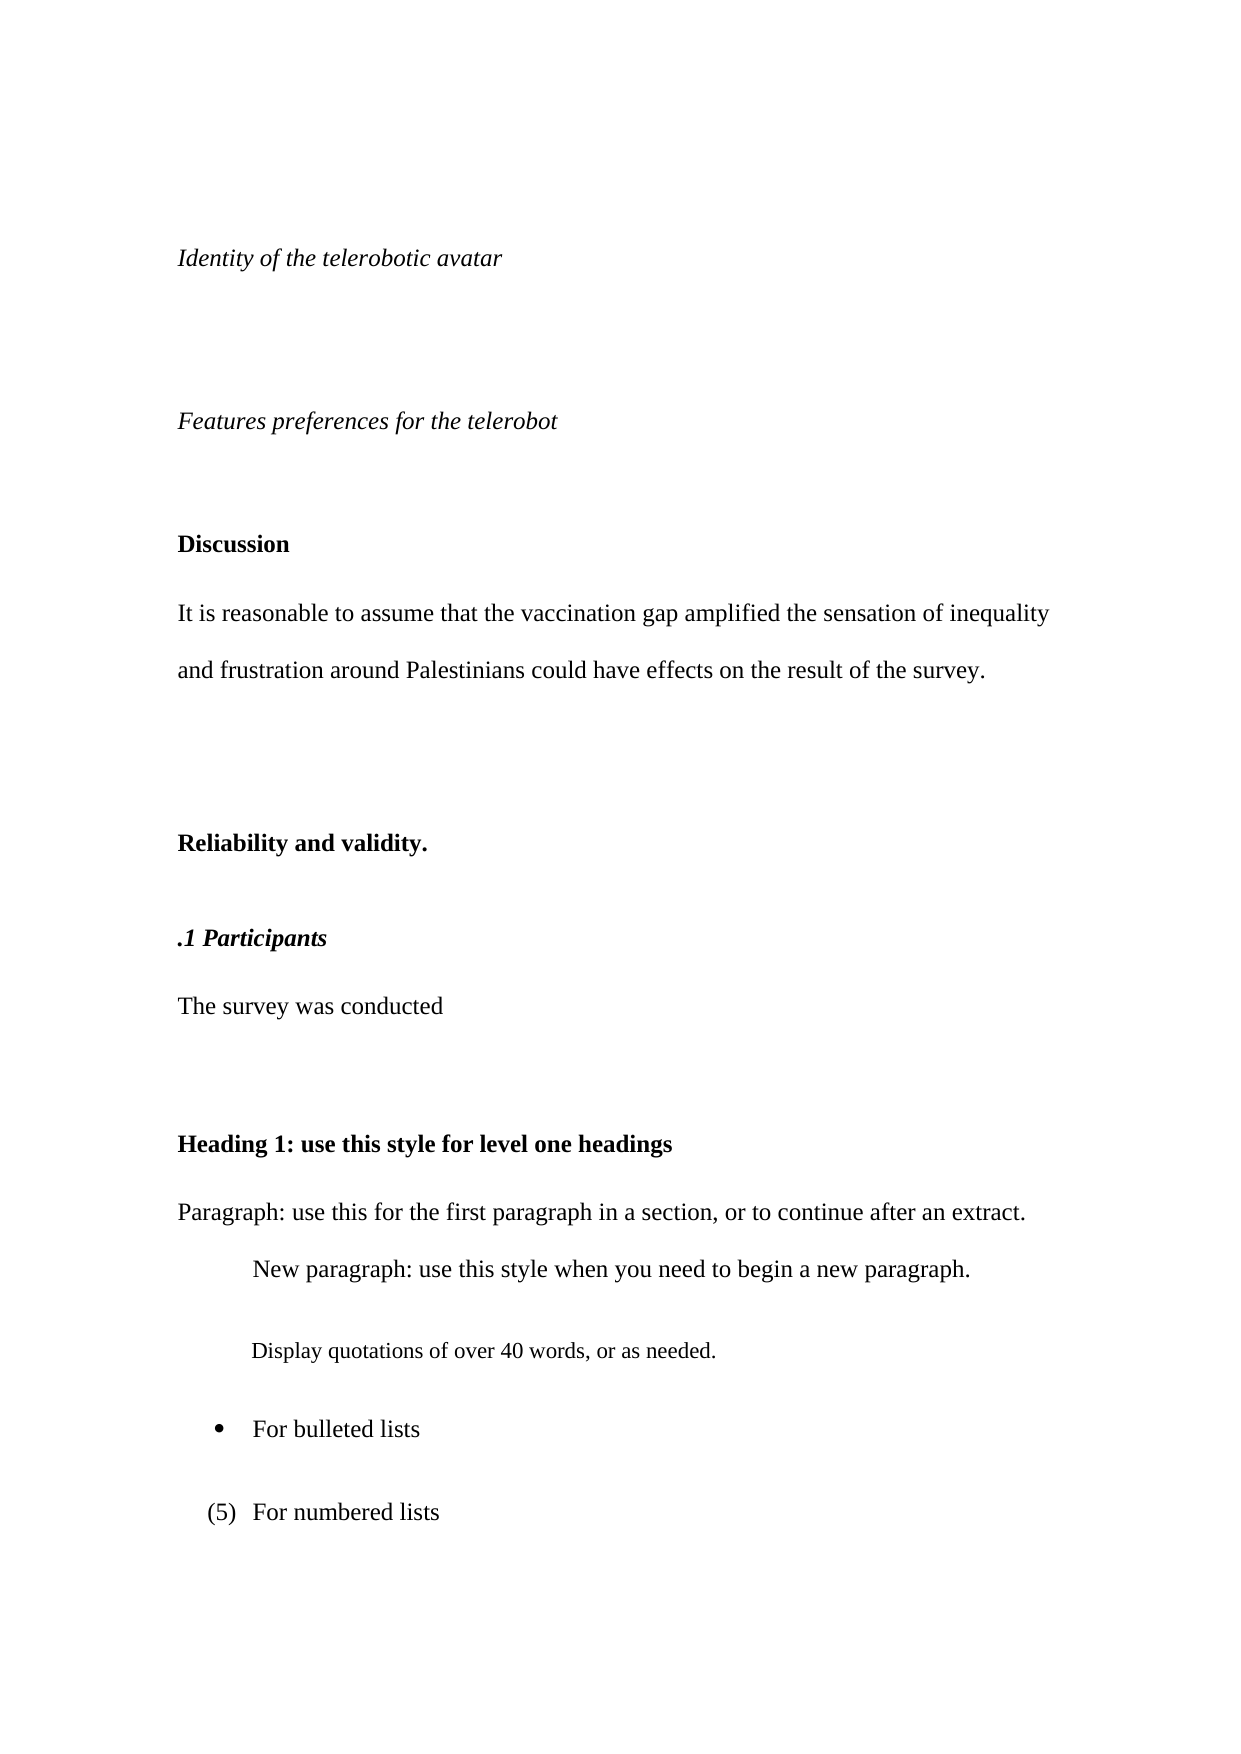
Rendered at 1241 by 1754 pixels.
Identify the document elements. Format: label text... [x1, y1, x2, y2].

subtitle .1 Participants [177, 923, 1004, 951]
list For numbered lists [236, 1497, 1063, 1525]
subtitle Identity of the telerobotic avatar [177, 243, 1004, 271]
text New paragraph: use this style when you need to begin a new paragraph. [177, 1254, 1063, 1283]
subtitle Features preferences for the telerobot [177, 406, 1004, 434]
text It is reasonable to assume that the vaccination gap amplified the sensation of inequality and frustration around Palestinians could have effects on the result of the survey. [177, 598, 1063, 684]
text Paragraph: use this for the first paragraph in a section, or to continue after an extract. [177, 1197, 1063, 1226]
list For bulleted lists [215, 1414, 1063, 1443]
subtitle Discussion [177, 529, 1004, 558]
subtitle Heading 1: use this style for level one headings [177, 1129, 1004, 1158]
text Reliability and validity. [177, 828, 1063, 856]
text The survey was conducted [177, 991, 1063, 1019]
text Display quotations of over 40 words, or as needed. [251, 1337, 1019, 1363]
